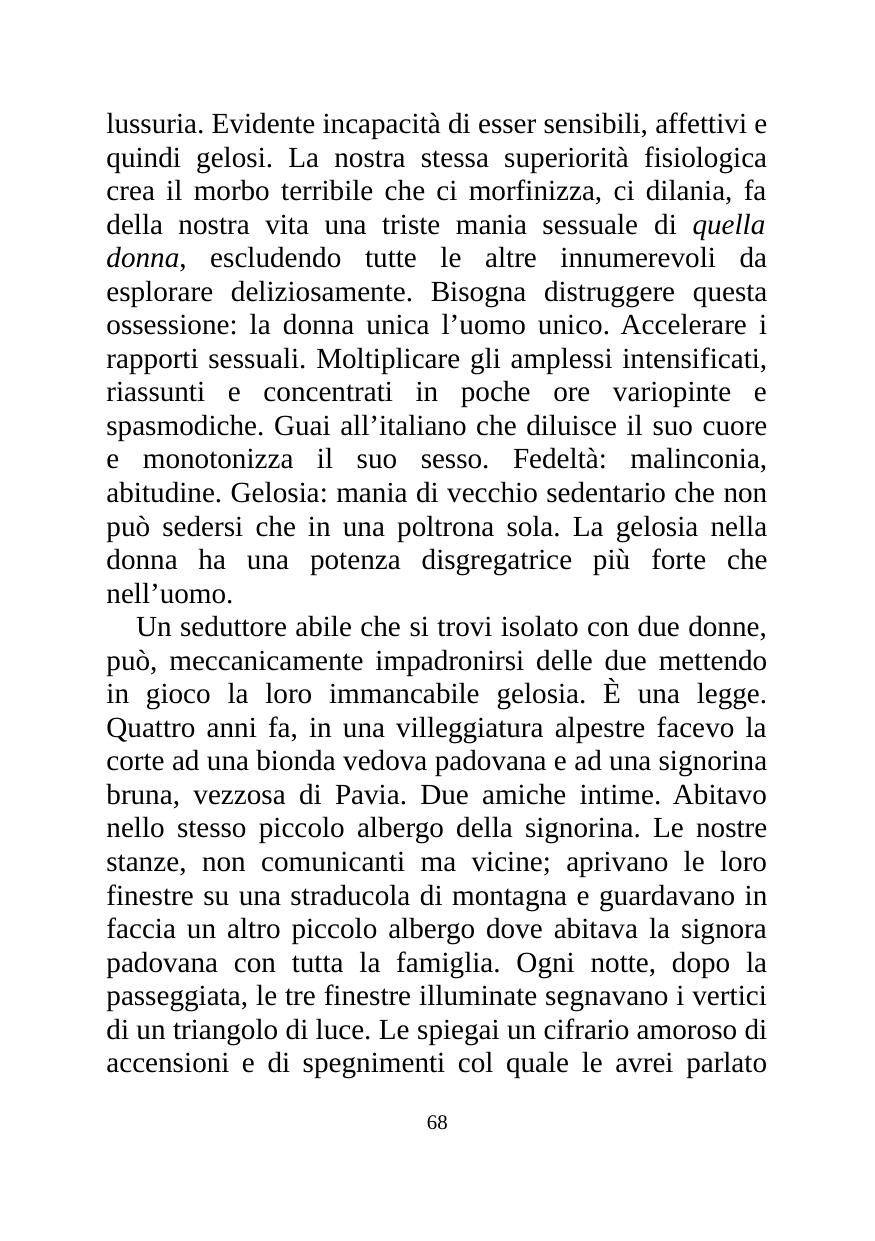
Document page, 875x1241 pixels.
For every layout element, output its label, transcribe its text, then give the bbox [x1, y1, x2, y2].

text Un seduttore abile che si trovi isolato con due donne, può, meccanicamente impadronirsi delle due mettendo in gioco la loro immancabile gelosia. È una legge. Quattro anni fa, in una villeggiatura alpestre facevo la corte ad una bionda vedova padovana e ad una signorina bruna, vezzosa di Pavia. Due amiche intime. Abitavo nello stesso piccolo albergo della signorina. Le nostre stanze, non comunicanti ma vicine; aprivano le loro finestre su una straducola di montagna e guardavano in faccia un altro piccolo albergo dove abitava la signora padovana con tutta la famiglia. Ogni notte, dopo la passeggiata, le tre finestre illuminate segnavano i vertici di un triangolo di luce. Le spiegai un cifrario amoroso di accensioni e di spegnimenti col quale le avrei parlato [106, 609, 768, 1079]
text lussuria. Evidente incapacità di esser sensibili, affettivi e quindi gelosi. La nostra stessa superiorità fisiologica crea il morbo terribile che ci morfinizza, ci dilania, fa della nostra vita una triste mania sessuale di quella donna, escludendo tutte le altre innumerevoli da esplorare deliziosamente. Bisogna distruggere questa ossessione: la donna unica l’uomo unico. Accelerare i rapporti sessuali. Moltiplicare gli amplessi intensificati, riassunti e concentrati in poche ore variopinte e spasmodiche. Guai all’italiano che diluisce il suo cuore e monotonizza il suo sesso. Fedeltà: malinconia, abitudine. Gelosia: mania di vecchio sedentario che non può sedersi che in una poltrona sola. La gelosia nella donna ha una potenza disgregatrice più forte che nell’uomo. [106, 106, 768, 609]
